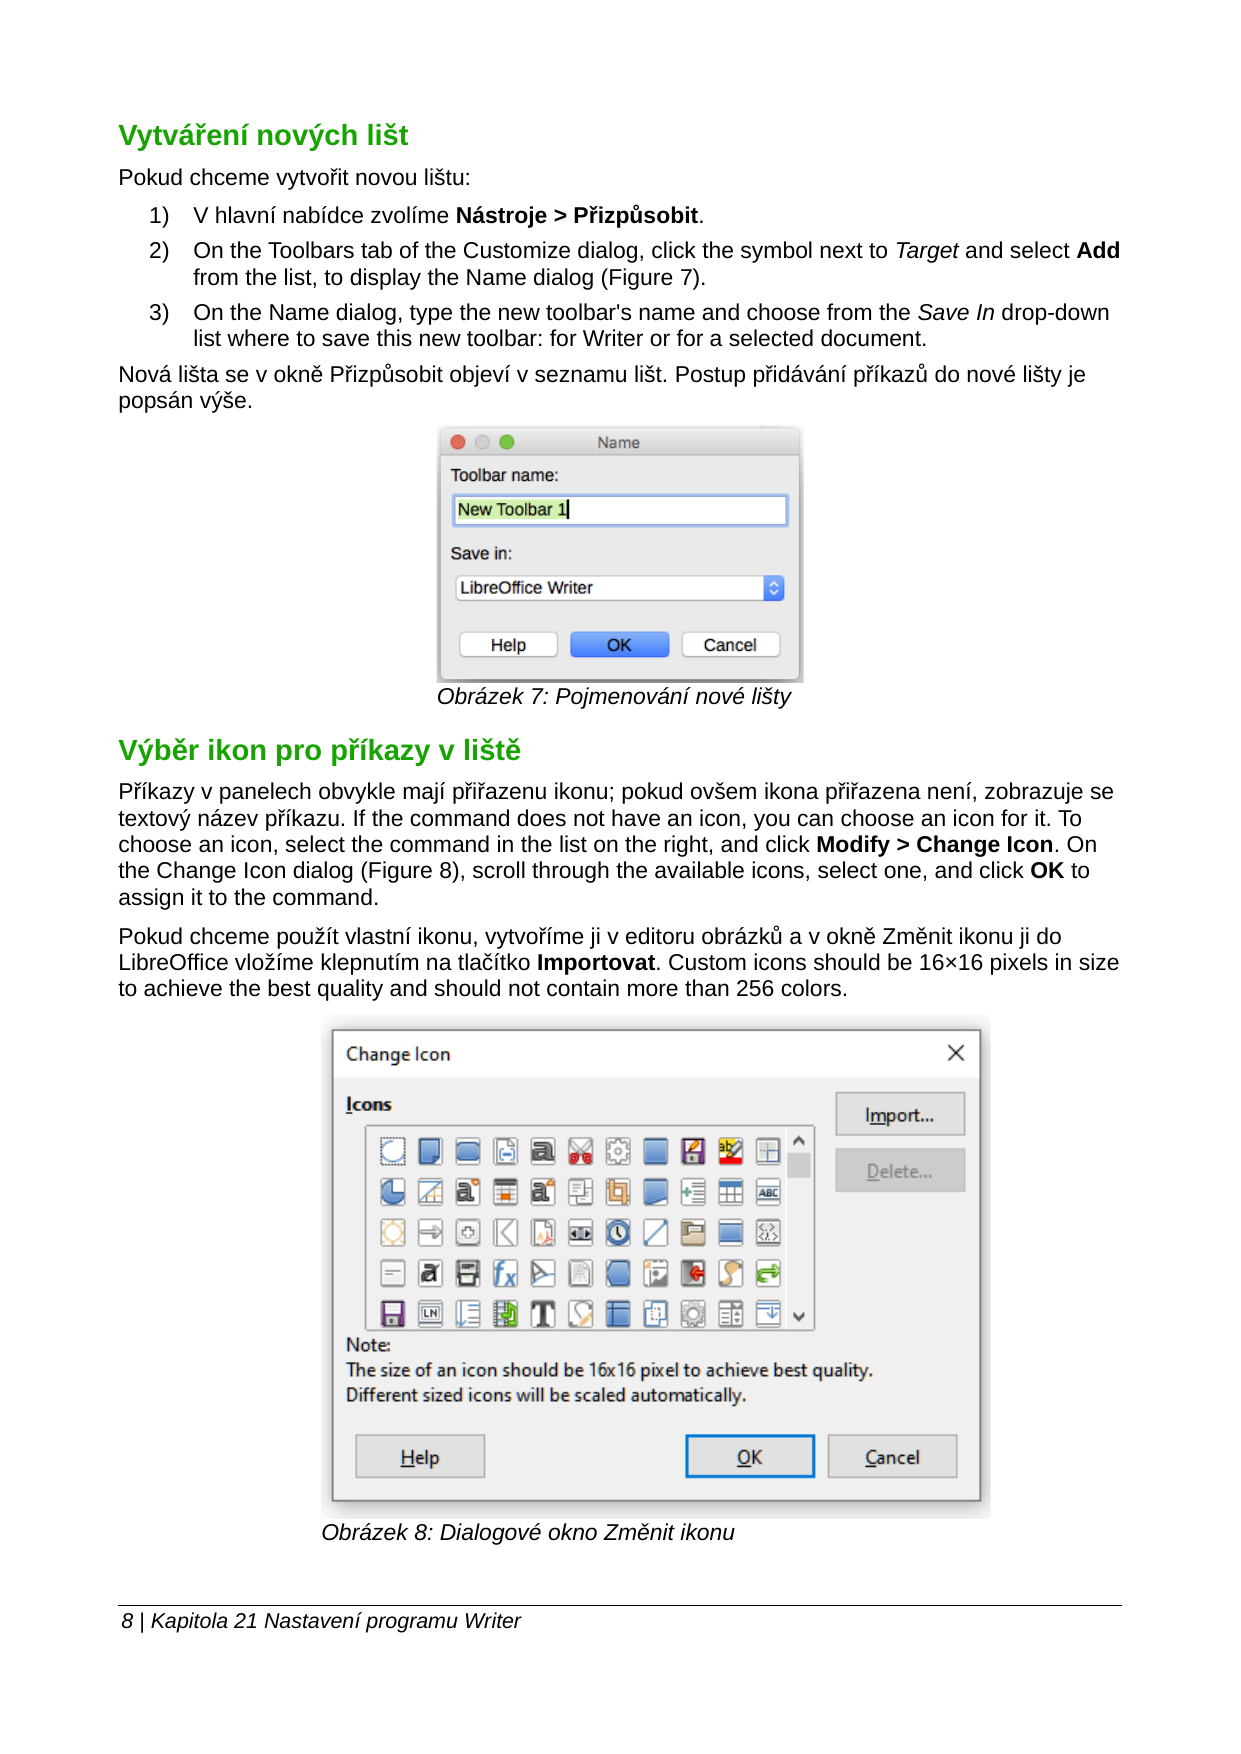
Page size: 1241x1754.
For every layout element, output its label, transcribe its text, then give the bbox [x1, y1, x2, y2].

list V hlavní nabídce zvolíme Nástroje > Přizpůsobit. [169, 202, 1122, 229]
list On the Toolbars tab of the Customize dialog, click the symbol next to Target and select Add from the list, to display the Name dialog (Figure 7). [169, 237, 1122, 290]
text Pokud chceme použít vlastní ikonu, vytvoříme ji v editoru obrázků a v okně Změnit ikonu ji do LibreOffice vložíme klepnutím na tlačítko Importovat. Custom icons should be 16×16 pixels in size to achieve the best quality and should not contain more than 256 colors. [118, 923, 1122, 1002]
list On the Name dialog, type the new toolbar's name and choose from the Save In drop-down list where to save this new toolbar: for Writer or for a selected document. [169, 299, 1122, 352]
subtitle Výběr ikon pro příkazy v liště [118, 733, 1122, 767]
picture [321, 1014, 991, 1519]
text Obrázek 8: Dialogové okno Změnit ikonu [321, 1519, 919, 1545]
text Obrázek 7: Pojmenování nové lišty [437, 683, 803, 709]
subtitle Vytváření nových lišt [118, 118, 1122, 152]
picture [436, 425, 804, 683]
list Pokud chceme vytvořit novou lištu: [118, 163, 1122, 190]
text Nová lišta se v okně Přizpůsobit objeví v seznamu lišt. Postup přidávání příkazů do nové lišty je popsán výše. [118, 361, 1122, 413]
text Příkazy v panelech obvykle mají přiřazenu ikonu; pokud ovšem ikona přiřazena není, zobrazuje se textový název příkazu. If the command does not have an icon, you can choose an icon for it. To choose an icon, select the command in the list on the right, and click Modify > Change Icon. On the Change Icon dialog (Figure 8), scroll through the available icons, select one, and click OK to assign it to the command. [118, 778, 1122, 910]
